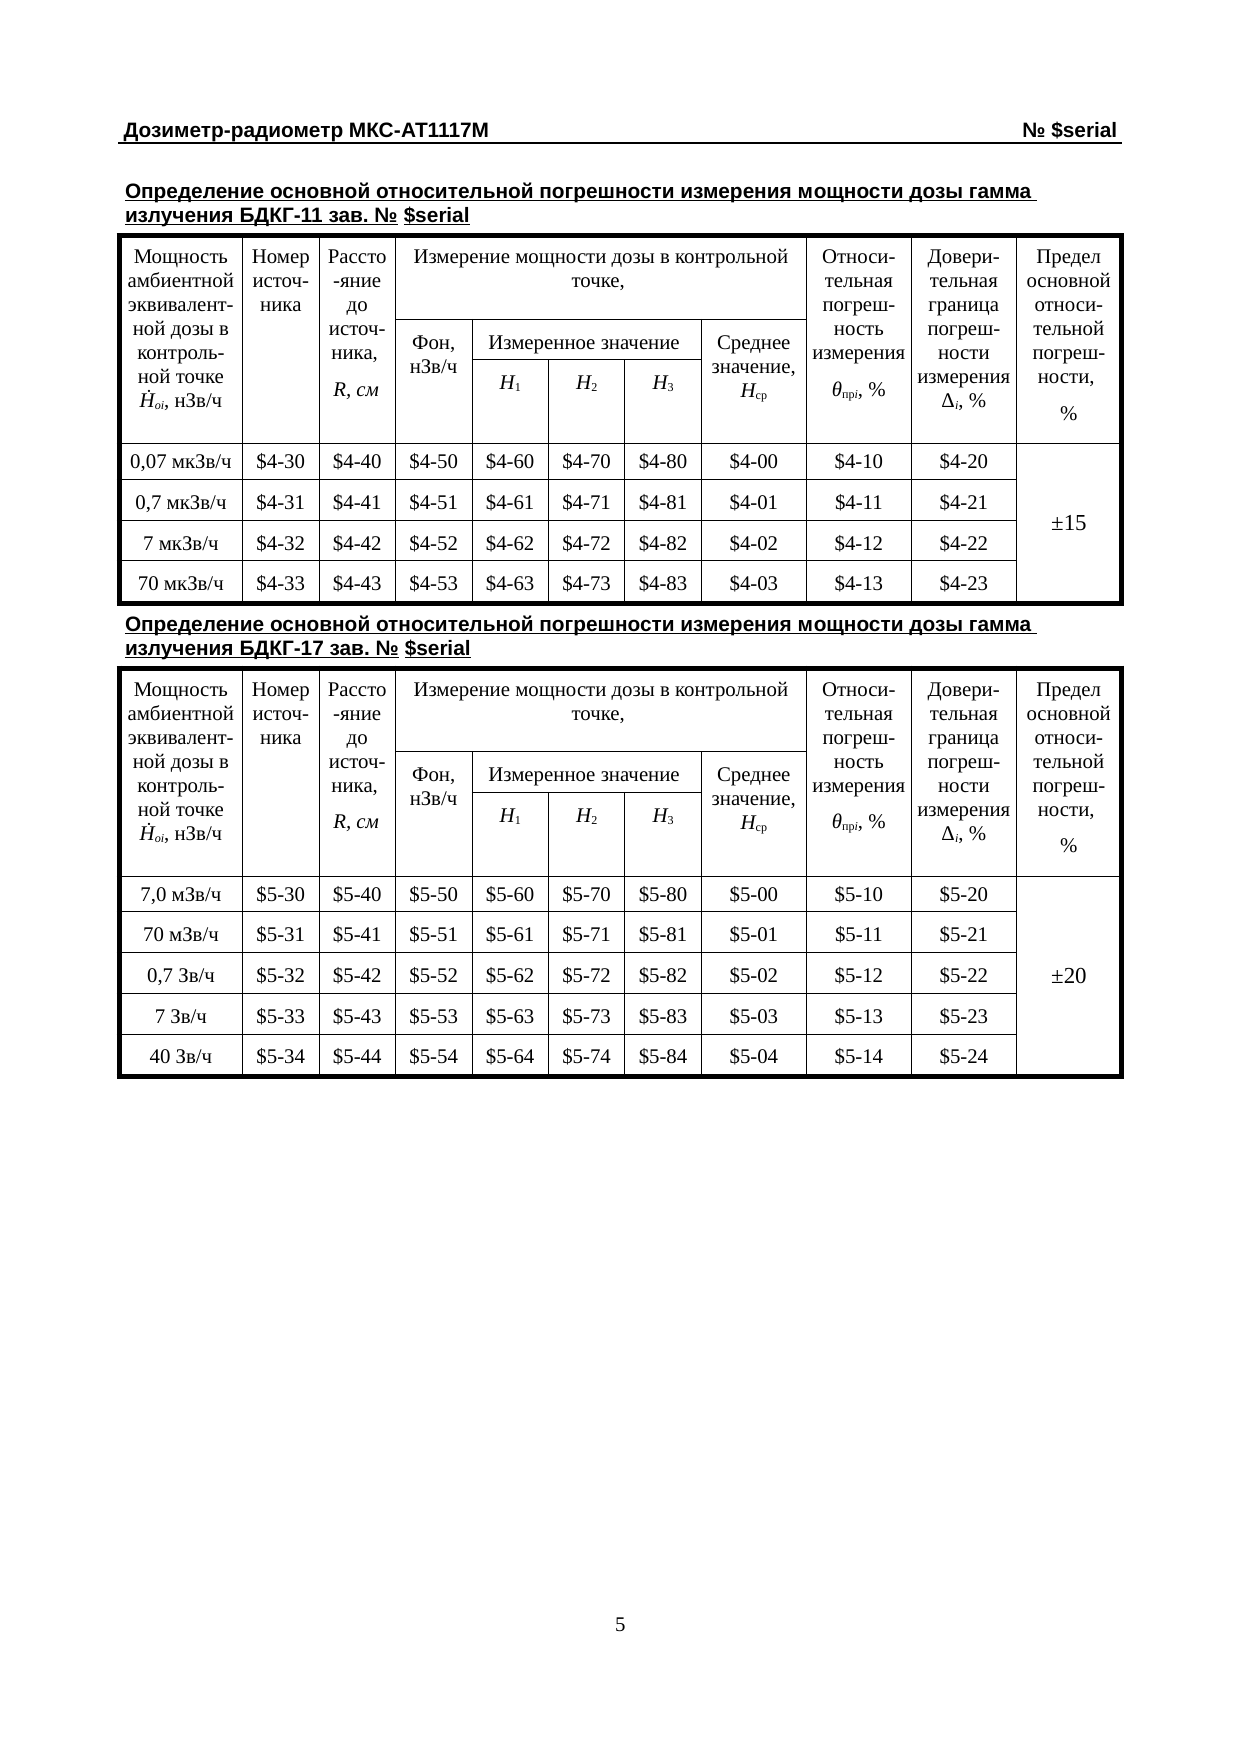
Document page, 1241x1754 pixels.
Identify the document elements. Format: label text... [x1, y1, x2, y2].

table_cell H3 [625, 793, 701, 876]
table_cell $5-22 [912, 953, 1016, 993]
table_cell 70 мЗв/ч [122, 912, 242, 952]
table_cell $4-11 [807, 480, 911, 519]
table_cell $5-81 [625, 912, 701, 952]
table_cell 0,7 мкЗв/ч [122, 480, 242, 519]
table_cell $5-61 [473, 912, 548, 952]
table_cell $5-31 [243, 912, 319, 952]
table_cell $5-71 [549, 912, 624, 952]
table_cell Измеренное значение [473, 752, 701, 792]
table_cell $5-02 [702, 953, 806, 993]
table_cell Номер источ-ника [243, 238, 319, 443]
table_cell $5-50 [396, 877, 472, 911]
table_cell H2 [549, 793, 624, 876]
table_cell $5-04 [702, 1035, 806, 1074]
table_cell $4-22 [912, 521, 1016, 560]
table_cell $5-01 [702, 912, 806, 952]
table_cell $4-23 [912, 561, 1016, 601]
table_cell $4-80 [625, 444, 701, 479]
table_cell $5-70 [549, 877, 624, 911]
table_cell Фон, нЗв/ч [396, 752, 472, 876]
table_cell $4-70 [549, 444, 624, 479]
table_cell $5-20 [912, 877, 1016, 911]
table_cell $5-74 [549, 1035, 624, 1074]
table_cell Измеренное значение [473, 320, 701, 359]
table_cell $4-40 [320, 444, 395, 479]
table_cell 7 мкЗв/ч [122, 521, 242, 560]
table_cell $4-42 [320, 521, 395, 560]
table_cell $5-62 [473, 953, 548, 993]
table_cell H1 [473, 360, 548, 443]
table_cell $5-10 [807, 877, 911, 911]
table_cell $5-30 [243, 877, 319, 911]
table_cell $4-13 [807, 561, 911, 601]
table_cell $4-63 [473, 561, 548, 601]
table_cell Мощность амбиентной эквивалент-ной дозы в контроль-ной точке Ḣoi, нЗв/ч [122, 238, 242, 443]
table_cell $4-10 [807, 444, 911, 479]
table_cell $5-11 [807, 912, 911, 952]
table_cell $4-01 [702, 480, 806, 519]
table_cell Номер источ-ника [243, 671, 319, 876]
table_cell $4-53 [396, 561, 472, 601]
table_cell Рассто-яние до источ-ника, R, см [320, 238, 395, 443]
table_cell $4-72 [549, 521, 624, 560]
table_header Определение основной относительной погрешности измерения мощности дозы гамма излучения БДКГ-11 зав. № $serial [119, 174, 1121, 233]
table_cell $5-40 [320, 877, 395, 911]
table_cell $5-72 [549, 953, 624, 993]
table_cell $5-33 [243, 994, 319, 1033]
table_cell $4-02 [702, 521, 806, 560]
table_cell Довери-тельная граница погреш-ности измерения Δi, % [912, 671, 1016, 876]
table_cell Относи-тельная погреш-ность измерения θпрi, % [807, 238, 911, 443]
table_cell 7,0 мЗв/ч [122, 877, 242, 911]
table_cell $5-51 [396, 912, 472, 952]
table_cell $5-52 [396, 953, 472, 993]
table_cell $4-00 [702, 444, 806, 479]
table_cell $4-43 [320, 561, 395, 601]
table_cell $5-24 [912, 1035, 1016, 1074]
table_cell $5-41 [320, 912, 395, 952]
table_cell $4-03 [702, 561, 806, 601]
table_cell $4-30 [243, 444, 319, 479]
table_cell $4-83 [625, 561, 701, 601]
table_cell $4-32 [243, 521, 319, 560]
table_cell $5-14 [807, 1035, 911, 1074]
table_cell 0,7 Зв/ч [122, 953, 242, 993]
table_cell $4-73 [549, 561, 624, 601]
table_cell $5-43 [320, 994, 395, 1033]
table_cell 40 Зв/ч [122, 1035, 242, 1074]
table_cell $5-32 [243, 953, 319, 993]
table_cell $5-80 [625, 877, 701, 911]
table_cell Предел основной относи-тельной погреш-ности, % [1017, 671, 1119, 876]
table_cell $5-53 [396, 994, 472, 1033]
table_cell $5-03 [702, 994, 806, 1033]
table_cell ±20 [1017, 877, 1119, 1074]
table_cell Довери-тельная граница погреш-ности измерения Δi, % [912, 238, 1016, 443]
table_cell $5-73 [549, 994, 624, 1033]
table_cell H2 [549, 360, 624, 443]
table_cell $4-21 [912, 480, 1016, 519]
table_cell Среднее значение, Hср [702, 752, 806, 876]
table_cell 70 мкЗв/ч [122, 561, 242, 601]
table_cell $4-51 [396, 480, 472, 519]
table_cell $4-52 [396, 521, 472, 560]
table_cell $4-20 [912, 444, 1016, 479]
table_cell $5-84 [625, 1035, 701, 1074]
table_cell $4-31 [243, 480, 319, 519]
table_cell $4-12 [807, 521, 911, 560]
table_cell H3 [625, 360, 701, 443]
table_cell $5-60 [473, 877, 548, 911]
table_cell Предел основной относи-тельной погреш-ности, % [1017, 238, 1119, 443]
table_cell $5-82 [625, 953, 701, 993]
table_cell $4-61 [473, 480, 548, 519]
table_cell $5-54 [396, 1035, 472, 1074]
table_cell $4-33 [243, 561, 319, 601]
table_cell $5-13 [807, 994, 911, 1033]
table_cell Рассто-яние до источ-ника, R, см [320, 671, 395, 876]
table_cell $4-60 [473, 444, 548, 479]
table_header Определение основной относительной погрешности измерения мощности дозы гамма излучения БДКГ-17 зав. № $serial [119, 606, 1121, 666]
table_cell $5-21 [912, 912, 1016, 952]
table_cell $4-82 [625, 521, 701, 560]
table_cell $5-42 [320, 953, 395, 993]
table_cell ±15 [1017, 444, 1119, 601]
table_cell Измерение мощности дозы в контрольной точке, [396, 671, 806, 751]
table_cell Среднее значение, Hср [702, 320, 806, 443]
table_cell $5-83 [625, 994, 701, 1033]
table_cell H1 [473, 793, 548, 876]
table_cell $5-63 [473, 994, 548, 1033]
table_cell $4-50 [396, 444, 472, 479]
table_cell $4-71 [549, 480, 624, 519]
table_cell $4-81 [625, 480, 701, 519]
table_cell $5-00 [702, 877, 806, 911]
table_cell $4-41 [320, 480, 395, 519]
table_cell $5-34 [243, 1035, 319, 1074]
table_cell Мощность амбиентной эквивалент-ной дозы в контроль-ной точке Ḣoi, нЗв/ч [122, 671, 242, 876]
table_cell 0,07 мкЗв/ч [122, 444, 242, 479]
table_cell $4-62 [473, 521, 548, 560]
table_cell $5-44 [320, 1035, 395, 1074]
table_cell 7 Зв/ч [122, 994, 242, 1033]
table_cell $5-12 [807, 953, 911, 993]
table_cell Измерение мощности дозы в контрольной точке, [396, 238, 806, 319]
table_cell Фон, нЗв/ч [396, 320, 472, 443]
table_cell $5-23 [912, 994, 1016, 1033]
table_cell Относи-тельная погреш-ность измерения θпрi, % [807, 671, 911, 876]
table_cell $5-64 [473, 1035, 548, 1074]
